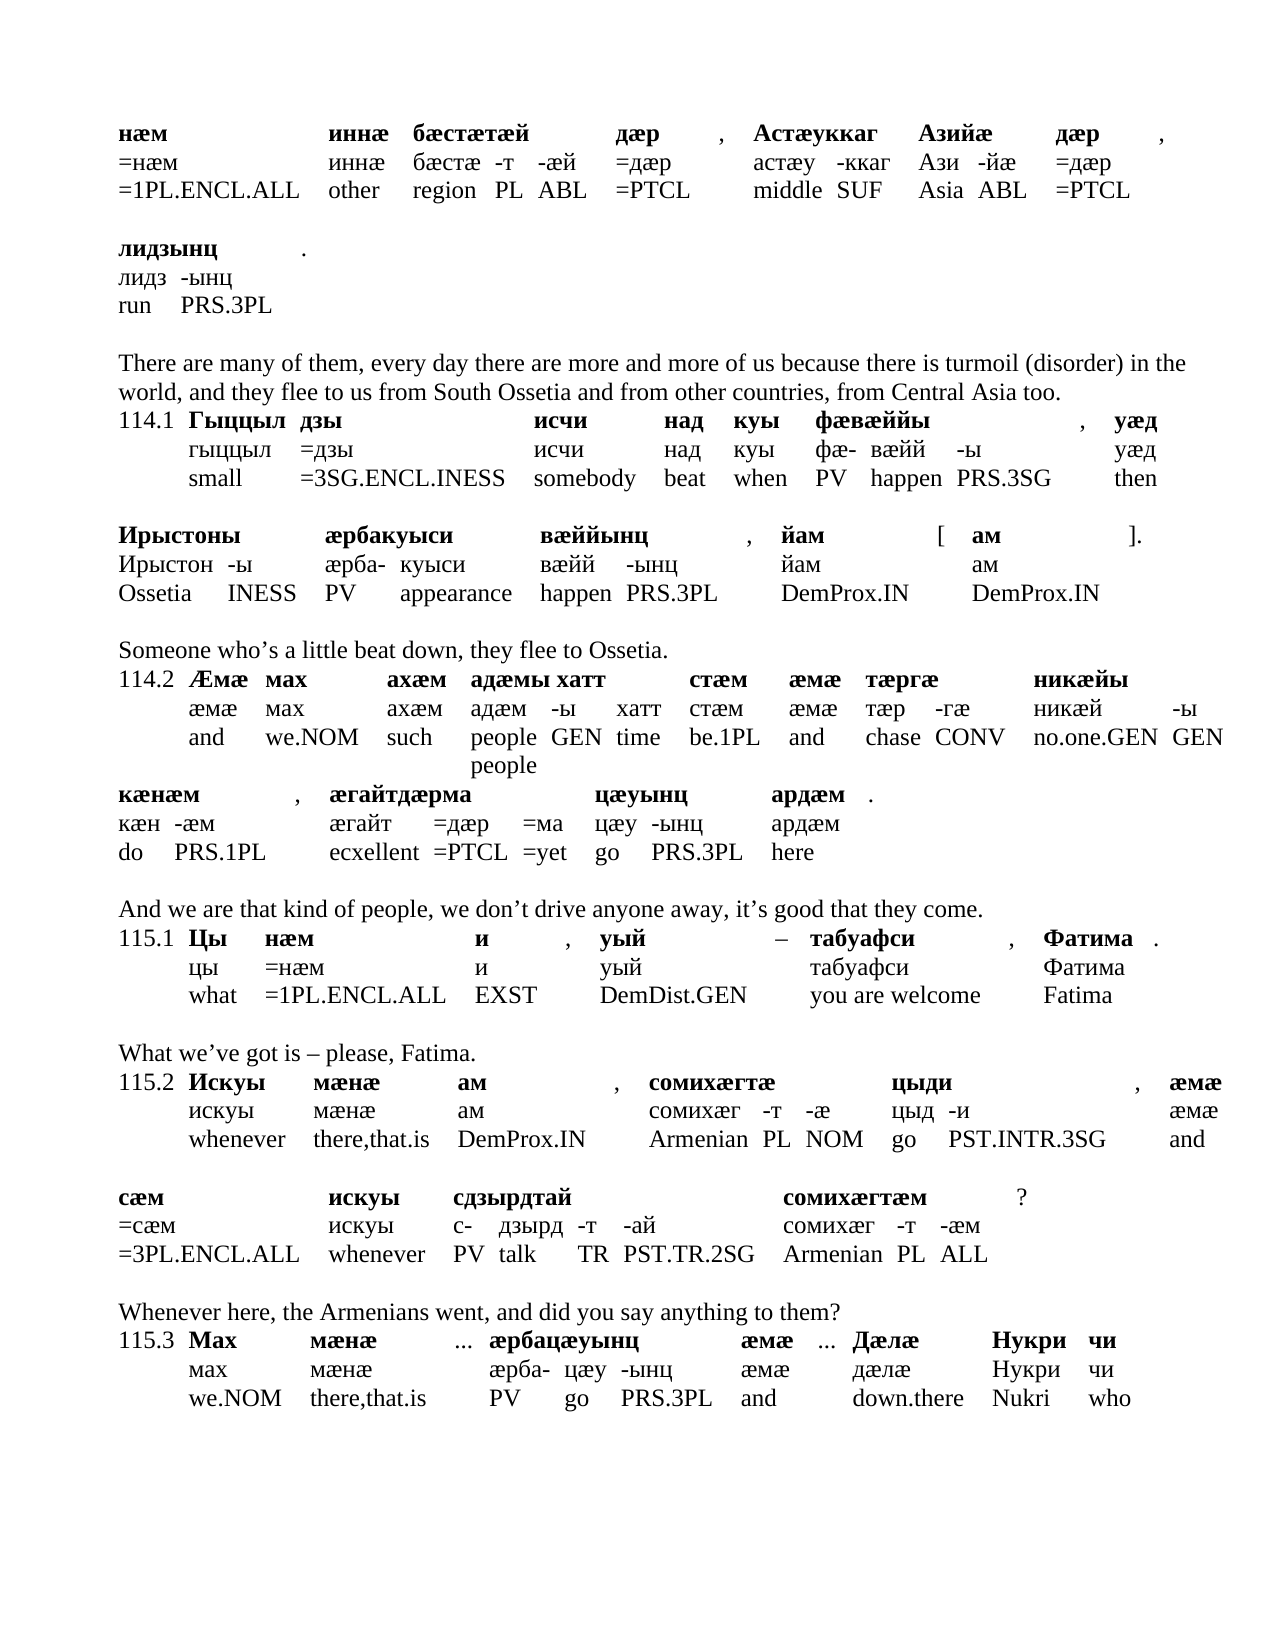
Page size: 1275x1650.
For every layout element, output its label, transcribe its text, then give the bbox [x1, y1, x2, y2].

text хатт [616, 693, 662, 722]
text -ккаг [836, 147, 890, 176]
text whenever [188, 1124, 286, 1153]
text such [387, 722, 443, 751]
text =дæр [615, 147, 691, 176]
text =PTCL [433, 837, 508, 866]
text -гæ [935, 693, 1006, 722]
text Nukri [992, 1383, 1061, 1412]
text -ы [1172, 693, 1223, 722]
text цыди [891, 1067, 1121, 1096]
text go [891, 1124, 934, 1153]
text middle [753, 176, 823, 204]
text , [565, 923, 586, 952]
text =дæр [433, 808, 508, 837]
text уый [599, 923, 761, 952]
text CONV [935, 722, 1006, 751]
text йам [781, 521, 923, 549]
text мах [188, 1354, 282, 1383]
text people [470, 751, 675, 779]
text then [1114, 463, 1157, 492]
text NOM [805, 1124, 864, 1153]
text -ы [551, 693, 602, 722]
text иннæ [328, 118, 399, 147]
text 114.1 [118, 406, 174, 434]
text сомихæг [783, 1211, 883, 1239]
text Азийæ [918, 118, 1042, 147]
text -т [897, 1211, 926, 1239]
text и [474, 952, 537, 981]
text =дзы [300, 434, 506, 463]
text уый [599, 952, 747, 981]
text , [746, 521, 767, 549]
text [ [937, 521, 958, 549]
text адæмы хатт [470, 664, 675, 693]
text фæвæййы [815, 406, 1066, 434]
text Астæуккаг [753, 118, 904, 147]
text TR [577, 1239, 609, 1268]
text кæнæм [118, 779, 281, 808]
text Фатима [1043, 952, 1125, 981]
text Нукри [992, 1354, 1061, 1383]
text -æм [940, 1211, 988, 1239]
text ... [454, 1326, 475, 1354]
text PRS.1PL [174, 837, 267, 866]
text Ossetia [118, 578, 213, 607]
text . [868, 779, 889, 808]
text искуы [328, 1211, 425, 1239]
text сæм [118, 1182, 314, 1211]
text go [594, 837, 637, 866]
text Фатима [1043, 923, 1139, 952]
text PST.TR.2SG [623, 1239, 755, 1268]
text стæм [689, 664, 775, 693]
text над [664, 434, 706, 463]
text адæм [470, 693, 537, 722]
text Ирыстоны [118, 521, 311, 549]
text PRS.3SG [956, 463, 1052, 492]
text go [564, 1383, 607, 1412]
text ахæм [387, 693, 443, 722]
text do [118, 837, 160, 866]
text =1PL.ENCL.ALL [118, 176, 300, 204]
text and [188, 722, 237, 751]
text тæр [865, 693, 921, 722]
text GEN [1172, 722, 1223, 751]
text нæм [118, 118, 314, 147]
text -ы [227, 549, 297, 578]
text нæм [264, 923, 461, 952]
text Цы [188, 923, 251, 952]
text дæр [615, 118, 704, 147]
text дзырд [499, 1211, 563, 1239]
text And we are that kind of people, we don’t drive anyone away, it’s good that they come. [118, 894, 1249, 923]
text -æй [538, 147, 588, 176]
text дзы [300, 406, 520, 434]
text – [775, 923, 796, 952]
text мæнæ [310, 1326, 440, 1354]
text æрбакуыси [324, 521, 526, 549]
text ... [817, 1326, 838, 1354]
text цæу [594, 808, 637, 837]
text цæуынц [594, 779, 757, 808]
text 115.1 [118, 923, 174, 952]
text , [1134, 1067, 1155, 1096]
text мах [265, 664, 373, 693]
text we.NOM [265, 722, 359, 751]
text PRS.3PL [621, 1383, 713, 1412]
text , [718, 118, 739, 147]
text чи [1088, 1354, 1131, 1383]
text æмæ [741, 1354, 790, 1383]
text мах [265, 693, 359, 722]
text and [741, 1383, 790, 1412]
text whenever [328, 1239, 425, 1268]
text гыццыл [188, 434, 271, 463]
text people [470, 722, 537, 751]
text вæйй [540, 549, 612, 578]
text куы [733, 434, 788, 463]
text PV [489, 1383, 550, 1412]
text be.1PL [689, 722, 761, 751]
text Someone who’s a little beat down, they flee to Ossetia. [118, 636, 1249, 664]
text цæу [564, 1354, 607, 1383]
text астæу [753, 147, 823, 176]
text , [1008, 923, 1029, 952]
text -ынц [621, 1354, 713, 1383]
text -т [577, 1211, 609, 1239]
text чи [1088, 1326, 1145, 1354]
text other [328, 176, 385, 204]
text GEN [551, 722, 602, 751]
text дæр [1055, 118, 1144, 147]
text DemProx.IN [781, 578, 909, 607]
text дæлæ [852, 1354, 964, 1383]
text Armenian [783, 1239, 883, 1268]
text appearance [400, 578, 512, 607]
text йам [781, 549, 909, 578]
text иннæ [328, 147, 385, 176]
text искуы [328, 1182, 439, 1211]
text фæ- [815, 434, 857, 463]
text , [294, 779, 315, 808]
text -ынц [626, 549, 718, 578]
text æмæ [788, 664, 852, 693]
text мæнæ [313, 1067, 444, 1096]
text what [188, 981, 237, 1009]
text вæйй [870, 434, 943, 463]
text Мах [188, 1326, 296, 1354]
text сомихæгтæм [783, 1182, 1002, 1211]
text there,that.is [313, 1124, 430, 1153]
text мæнæ [310, 1354, 426, 1383]
text =yet [522, 837, 567, 866]
text æрба- [324, 549, 386, 578]
text цы [188, 952, 237, 981]
text ? [1016, 1182, 1037, 1211]
text small [188, 463, 271, 492]
text уæд [1114, 434, 1157, 463]
text . [301, 233, 322, 262]
text Armenian [648, 1124, 748, 1153]
text куы [733, 406, 801, 434]
text , [1158, 118, 1179, 147]
text run [118, 291, 167, 319]
text here [771, 837, 840, 866]
text табуафси [810, 923, 994, 952]
text Ирыстон [118, 549, 213, 578]
text =PTCL [615, 176, 691, 204]
text =1PL.ENCL.ALL [264, 981, 447, 1009]
text лидз [118, 262, 167, 291]
text and [1169, 1124, 1218, 1153]
text PV [324, 578, 386, 607]
text =нæм [118, 147, 300, 176]
text time [616, 722, 662, 751]
text ABL [538, 176, 588, 204]
text -ынц [180, 262, 273, 291]
text исчи [533, 406, 650, 434]
text somebody [533, 463, 636, 492]
text Whenever here, the Armenians went, and did you say anything to them? [118, 1297, 1249, 1326]
text æрбацæуынц [489, 1326, 727, 1354]
text æрба- [489, 1354, 550, 1383]
text beat [664, 463, 706, 492]
text с- [453, 1211, 485, 1239]
text -т [494, 147, 524, 176]
text ABL [978, 176, 1028, 204]
text сомихæгтæ [648, 1067, 878, 1096]
text ардæм [771, 808, 840, 837]
text . [1153, 923, 1174, 952]
text =3PL.ENCL.ALL [118, 1239, 300, 1268]
text -ы [956, 434, 1052, 463]
text уæд [1114, 406, 1171, 434]
text кæн [118, 808, 160, 837]
text chase [865, 722, 921, 751]
text ам [972, 521, 1114, 549]
text искуы [188, 1096, 286, 1124]
text -æм [174, 808, 267, 837]
text ам [457, 1067, 600, 1096]
text PRS.3PL [180, 291, 273, 319]
text =сæм [118, 1211, 300, 1239]
text 114.2 [118, 664, 174, 693]
text Дæлæ [852, 1326, 978, 1354]
text SUF [836, 176, 890, 204]
text PL [494, 176, 524, 204]
text EXST [474, 981, 537, 1009]
text æмæ [741, 1326, 804, 1354]
text when [733, 463, 788, 492]
text æмæ [1169, 1067, 1232, 1096]
text стæм [689, 693, 761, 722]
text ecxellent [329, 837, 419, 866]
text =3SG.ENCL.INESS [300, 463, 506, 492]
text Искуы [188, 1067, 299, 1096]
text -æ [805, 1096, 864, 1124]
text DemProx.IN [972, 578, 1100, 607]
text -и [948, 1096, 1107, 1124]
text ахæм [387, 664, 457, 693]
text and [788, 722, 838, 751]
text никæйы [1033, 664, 1237, 693]
text There are many of them, every day there are more and more of us because there is turmoil (disorder) in the world, and they flee to us from South Ossetia and from other countries, from Central Asia too. [118, 348, 1249, 406]
text -йæ [978, 147, 1028, 176]
text you are welcome [810, 981, 981, 1009]
text -ай [623, 1211, 755, 1239]
text исчи [533, 434, 636, 463]
text табуафси [810, 952, 981, 981]
text , [614, 1067, 635, 1096]
text Нукри [992, 1326, 1074, 1354]
text бæстæтæй [413, 118, 602, 147]
text PL [897, 1239, 926, 1268]
text æмæ [788, 693, 838, 722]
text ALL [940, 1239, 988, 1268]
text PRS.3PL [626, 578, 718, 607]
text куыси [400, 549, 512, 578]
text DemProx.IN [457, 1124, 586, 1153]
text и [474, 923, 551, 952]
text сомихæг [648, 1096, 748, 1124]
text никæй [1033, 693, 1158, 722]
text над [664, 406, 719, 434]
text 115.2 [118, 1067, 174, 1096]
text INESS [227, 578, 297, 607]
text бæстæ [413, 147, 481, 176]
text ардæм [771, 779, 854, 808]
text happen [540, 578, 612, 607]
text What we’ve got is – please, Fatima. [118, 1038, 1249, 1067]
text æгайтдæрма [329, 779, 581, 808]
text вæййынц [540, 521, 732, 549]
text happen [870, 463, 943, 492]
text no.one.GEN [1033, 722, 1158, 751]
text мæнæ [313, 1096, 430, 1124]
text цыд [891, 1096, 934, 1124]
text æгайт [329, 808, 419, 837]
text тæргæ [865, 664, 1019, 693]
text PRS.3PL [651, 837, 743, 866]
text who [1088, 1383, 1131, 1412]
text PV [453, 1239, 485, 1268]
text there,that.is [310, 1383, 426, 1412]
text ам [457, 1096, 586, 1124]
text Гыццыл [188, 406, 286, 434]
text , [1079, 406, 1100, 434]
text Asia [918, 176, 964, 204]
text DemDist.GEN [599, 981, 747, 1009]
text =нæм [264, 952, 447, 981]
text PV [815, 463, 857, 492]
text down.there [852, 1383, 964, 1412]
text =дæр [1055, 147, 1131, 176]
text region [413, 176, 481, 204]
text =PTCL [1055, 176, 1131, 204]
text æмæ [1169, 1096, 1218, 1124]
text talk [499, 1239, 563, 1268]
text Ази [918, 147, 964, 176]
text 115.3 [118, 1326, 174, 1354]
text ам [972, 549, 1100, 578]
text PL [762, 1124, 792, 1153]
text Fatima [1043, 981, 1125, 1009]
text сдзырдтай [453, 1182, 769, 1211]
text æмæ [188, 693, 237, 722]
text we.NOM [188, 1383, 282, 1412]
text Æмæ [188, 664, 251, 693]
text лидзынц [118, 233, 287, 262]
text ]. [1128, 521, 1149, 549]
text -ынц [651, 808, 743, 837]
text =ма [522, 808, 567, 837]
text PST.INTR.3SG [948, 1124, 1107, 1153]
text -т [762, 1096, 792, 1124]
